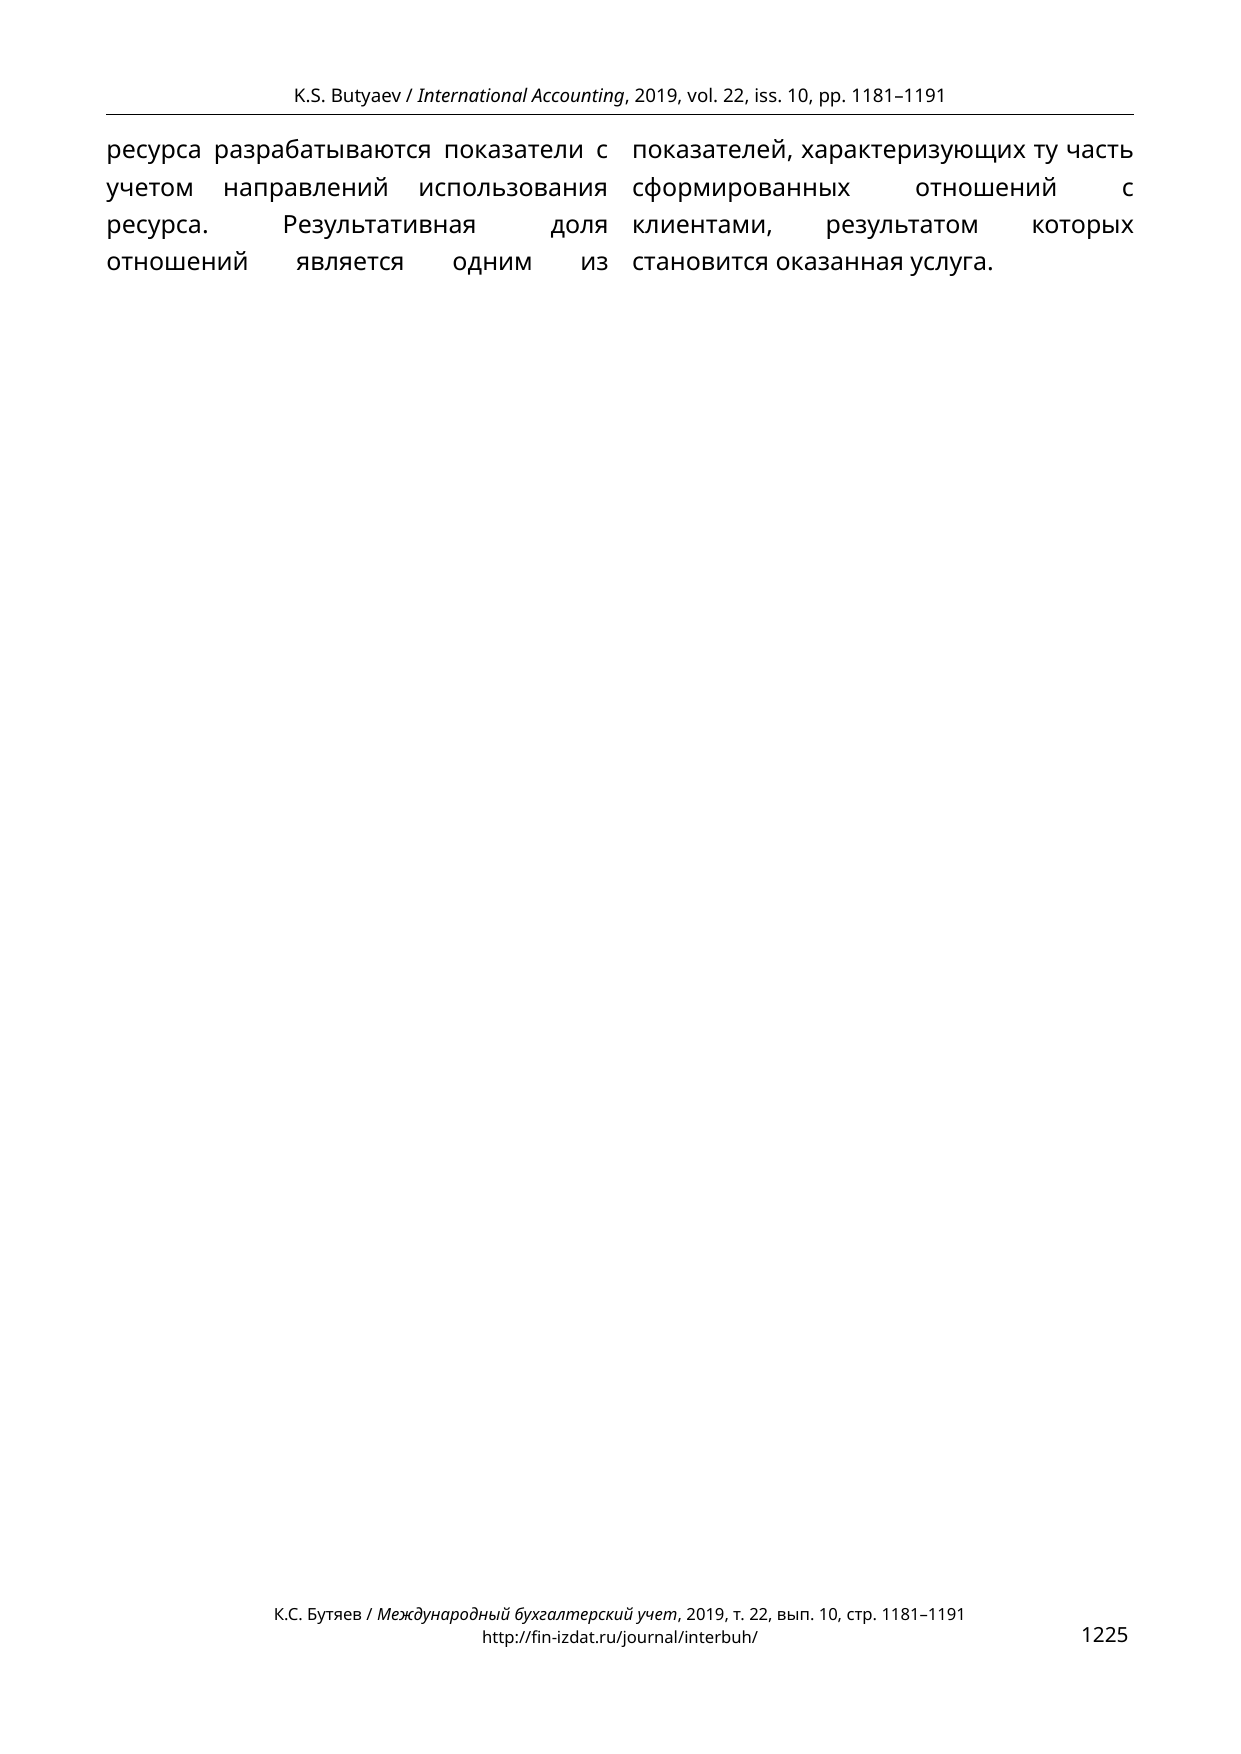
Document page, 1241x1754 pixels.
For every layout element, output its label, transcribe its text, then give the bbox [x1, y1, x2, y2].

text показателей, характеризующих ту часть сформированных отношений с клиентами, результатом которых становится оказанная услуга. [632, 132, 1134, 278]
text ресурса разрабатываются показатели с учетом направлений использования ресурса. Результативная доля отношений является одним из [106, 132, 608, 278]
